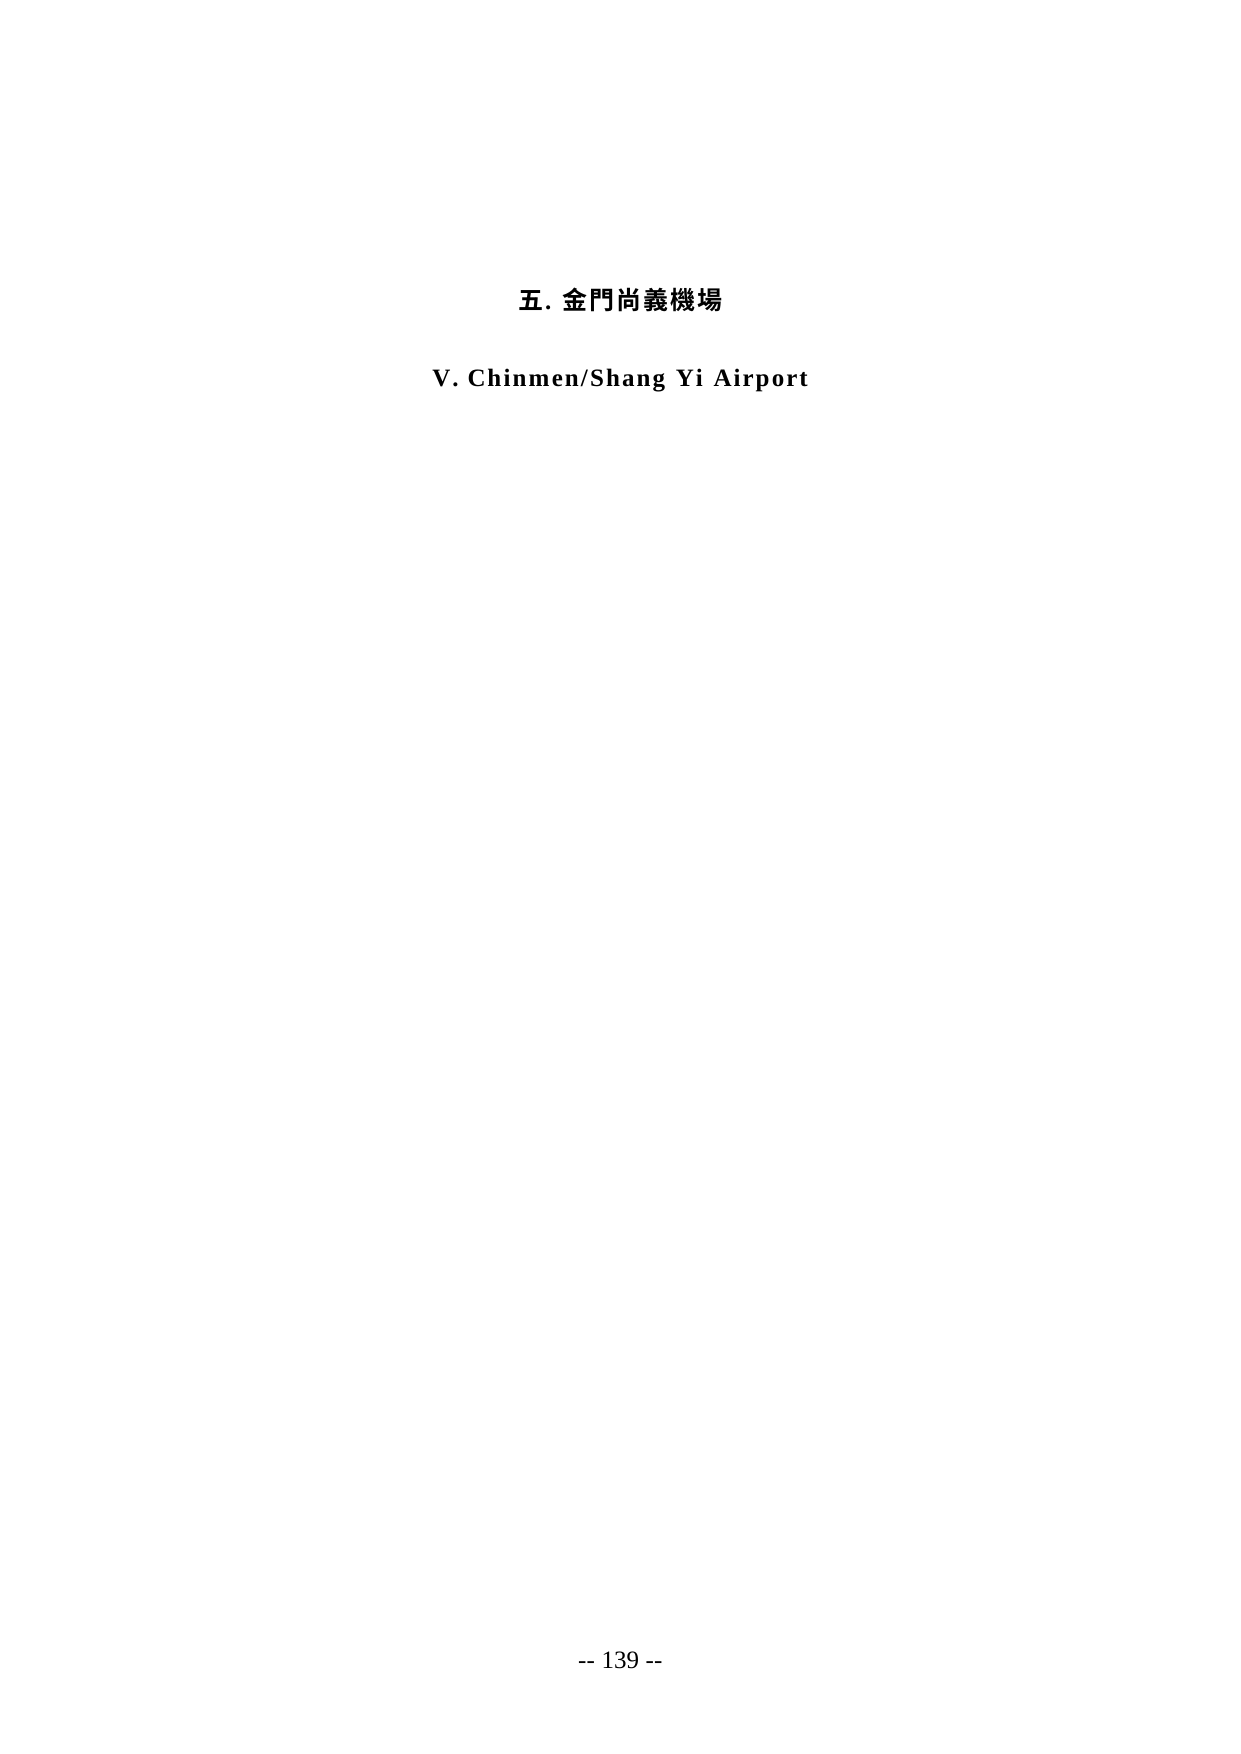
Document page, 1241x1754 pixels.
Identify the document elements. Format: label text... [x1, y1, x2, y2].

text -- 139 -- [543, 1637, 697, 1674]
text 五. 金門尚義機場 [167, 279, 1073, 317]
text V. Chinmen/Shang Yi Airport [167, 354, 1073, 392]
